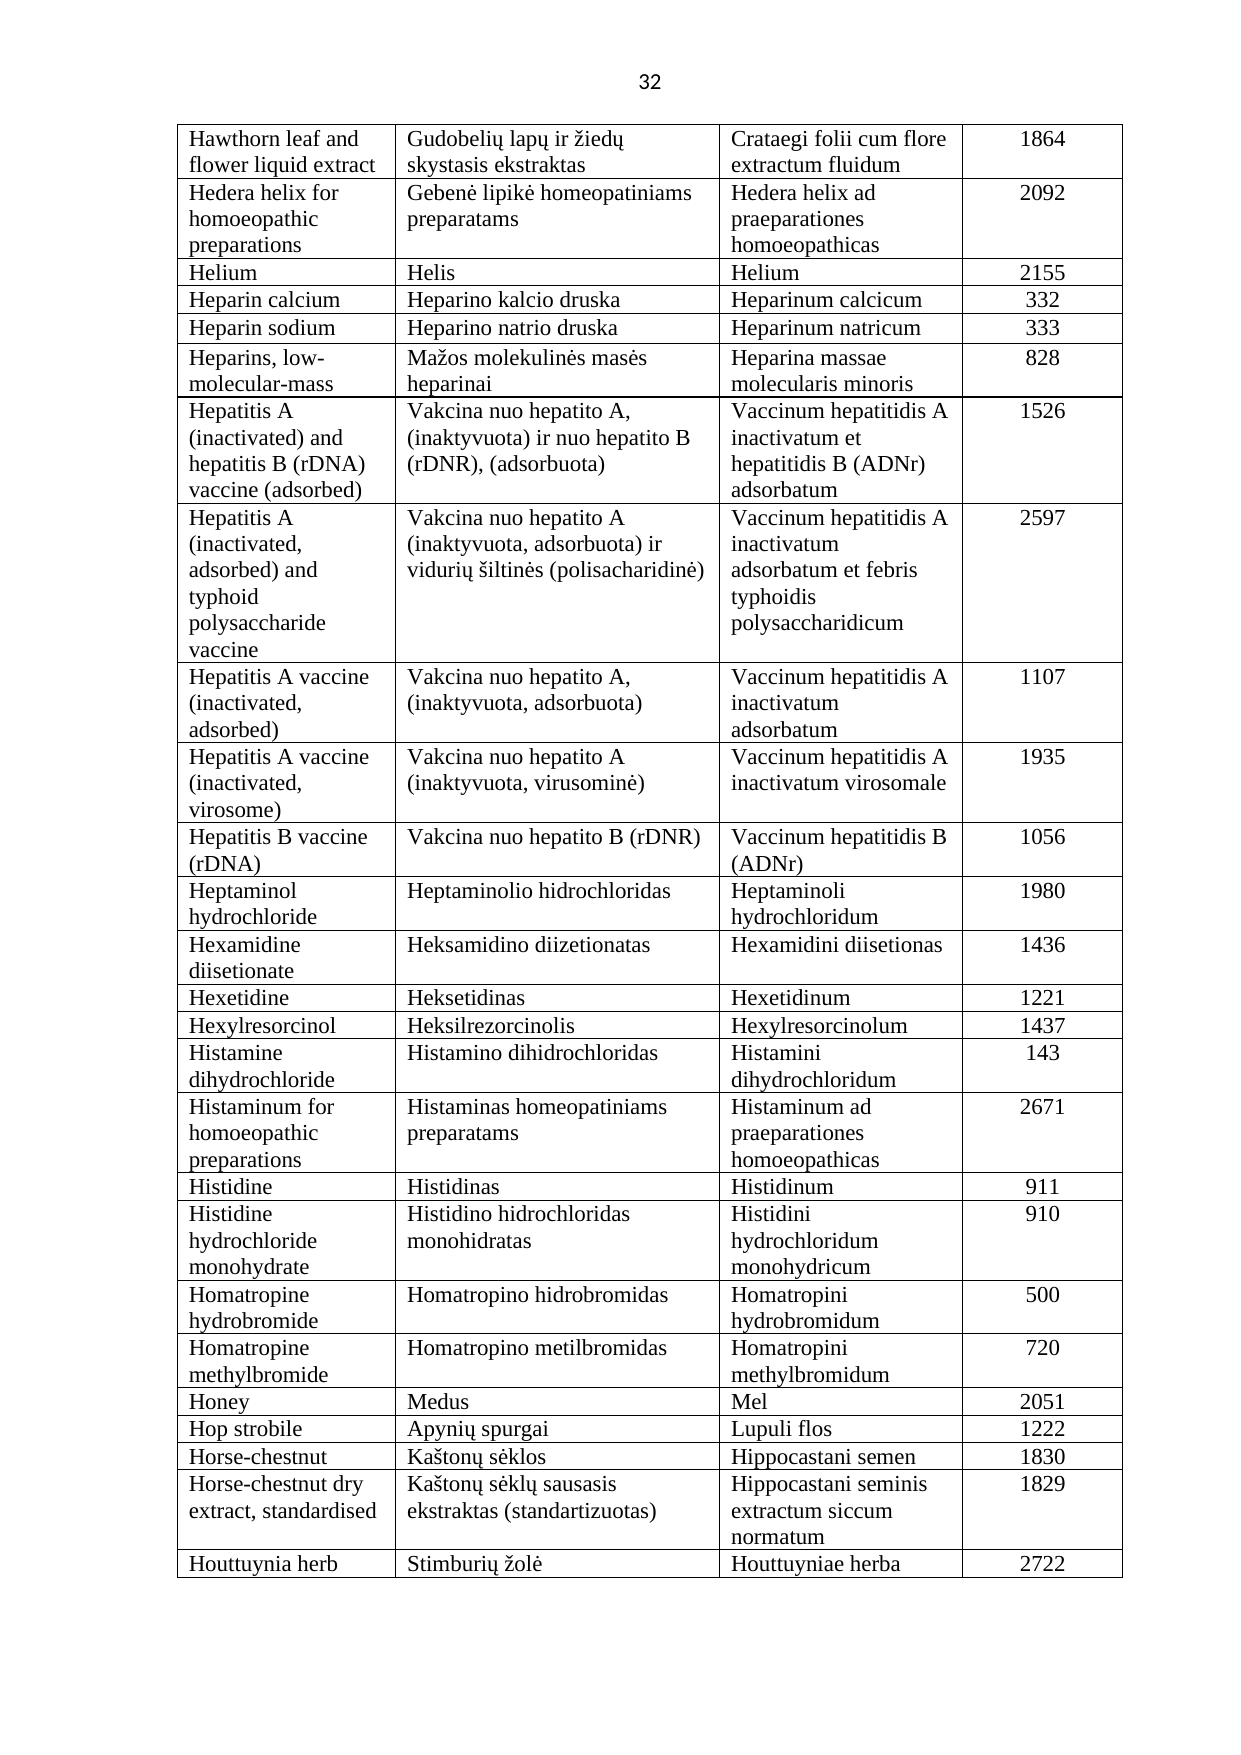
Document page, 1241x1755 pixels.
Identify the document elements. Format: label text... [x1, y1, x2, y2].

table_cell Heparino kalcio druska [396, 286, 719, 313]
table_cell 910 [963, 1201, 1122, 1279]
table_cell Histidino hidrochloridas monohidratas [396, 1201, 719, 1279]
table_cell 1056 [963, 823, 1122, 876]
table_cell Histamino dihidrochloridas [396, 1039, 719, 1092]
table_cell Hepatitis A (inactivated, adsorbed) and typhoid polysaccharide vaccine [178, 504, 395, 662]
table_cell Heparino natrio druska [396, 314, 719, 343]
table_cell Homatropini hydrobromidum [720, 1281, 962, 1333]
table_cell Hexylresorcinolum [720, 1012, 962, 1038]
table_cell Hepatitis A (inactivated) and hepatitis B (rDNA) vaccine (adsorbed) [178, 398, 395, 503]
table_cell 333 [963, 314, 1122, 343]
table_cell Hedera helix ad praeparationes homoeopathicas [720, 179, 962, 258]
table_cell Houttuyniae herba [720, 1550, 962, 1577]
table_cell Vakcina nuo hepatito A, (inaktyvuota) ir nuo hepatito B (rDNR), (adsorbuota) [396, 398, 719, 503]
table_cell Homatropine hydrobromide [178, 1281, 395, 1333]
table_cell Vakcina nuo hepatito A, (inaktyvuota, adsorbuota) [396, 663, 719, 742]
table_cell Homatropine methylbromide [178, 1334, 395, 1387]
table_cell Honey [178, 1388, 395, 1414]
table_cell 1526 [963, 398, 1122, 503]
table_cell Hexetidinum [720, 985, 962, 1011]
table_cell 720 [963, 1334, 1122, 1387]
table_cell Homatropino metilbromidas [396, 1334, 719, 1387]
table_cell 1221 [963, 985, 1122, 1011]
table_cell Horse-chestnut dry extract, standardised [178, 1470, 395, 1549]
table_cell Histaminum ad praeparationes homoeopathicas [720, 1093, 962, 1172]
table_cell 828 [963, 344, 1122, 396]
table_cell Hippocastani seminis extractum siccum normatum [720, 1470, 962, 1549]
table_cell Histidinas [396, 1173, 719, 1199]
table_cell Heparin calcium [178, 286, 395, 313]
table_cell Apynių spurgai [396, 1416, 719, 1442]
table_cell Heptaminoli hydrochloridum [720, 877, 962, 930]
table_cell Homatropini methylbromidum [720, 1334, 962, 1387]
table_cell 1980 [963, 877, 1122, 930]
table_cell Histidine [178, 1173, 395, 1199]
table_cell 1437 [963, 1012, 1122, 1038]
table_cell 1864 [963, 125, 1122, 178]
table_cell 911 [963, 1173, 1122, 1199]
table_cell Heksamidino diizetionatas [396, 931, 719, 983]
table_cell Heparins, low-molecular-mass [178, 344, 395, 396]
table_cell 1830 [963, 1443, 1122, 1469]
table_cell Heparin sodium [178, 314, 395, 343]
table_cell Helis [396, 259, 719, 285]
table_cell 332 [963, 286, 1122, 313]
table_cell Hop strobile [178, 1416, 395, 1442]
table_cell Mažos molekulinės masės heparinai [396, 344, 719, 396]
table_cell Gudobelių lapų ir žiedų skystasis ekstraktas [396, 125, 719, 178]
table_cell Vakcina nuo hepatito B (rDNR) [396, 823, 719, 876]
table_cell 1935 [963, 743, 1122, 822]
table_cell Hippocastani semen [720, 1443, 962, 1469]
table_cell Heksetidinas [396, 985, 719, 1011]
table_cell Gebenė lipikė homeopatiniams preparatams [396, 179, 719, 258]
table_cell Horse-chestnut [178, 1443, 395, 1469]
table_cell 1107 [963, 663, 1122, 742]
table_cell Heksilrezorcinolis [396, 1012, 719, 1038]
table_cell Lupuli flos [720, 1416, 962, 1442]
table_cell Histamine dihydrochloride [178, 1039, 395, 1092]
table_cell Histidini hydrochloridum monohydricum [720, 1201, 962, 1279]
table_cell Hawthorn leaf and flower liquid extract [178, 125, 395, 178]
table_cell Heparinum natricum [720, 314, 962, 343]
table_cell Mel [720, 1388, 962, 1414]
table_cell Hepatitis A vaccine (inactivated, virosome) [178, 743, 395, 822]
table_cell Hexetidine [178, 985, 395, 1011]
table_cell Histaminum for homoeopathic preparations [178, 1093, 395, 1172]
table_cell Vakcina nuo hepatito A (inaktyvuota, adsorbuota) ir vidurių šiltinės (polisacharidinė) [396, 504, 719, 662]
table_cell 2092 [963, 179, 1122, 258]
table_cell 2155 [963, 259, 1122, 285]
table_cell Kaštonų sėklos [396, 1443, 719, 1469]
table_cell Vaccinum hepatitidis A inactivatum virosomale [720, 743, 962, 822]
table_cell Hedera helix for homoeopathic preparations [178, 179, 395, 258]
table_cell Medus [396, 1388, 719, 1414]
table_cell 2671 [963, 1093, 1122, 1172]
table_cell 2597 [963, 504, 1122, 662]
table_cell Histidine hydrochloride monohydrate [178, 1201, 395, 1279]
table_cell Helium [720, 259, 962, 285]
table_cell Histaminas homeopatiniams preparatams [396, 1093, 719, 1172]
table_cell 1829 [963, 1470, 1122, 1549]
table_cell Heparina massae molecularis minoris [720, 344, 962, 396]
table_cell Stimburių žolė [396, 1550, 719, 1577]
table_cell Helium [178, 259, 395, 285]
table_cell Vaccinum hepatitidis A inactivatum adsorbatum [720, 663, 962, 742]
table_cell Vakcina nuo hepatito A (inaktyvuota, virusominė) [396, 743, 719, 822]
table_cell 2051 [963, 1388, 1122, 1414]
table_cell Hexamidine diisetionate [178, 931, 395, 983]
table_cell Vaccinum hepatitidis A inactivatum et hepatitidis B (ADNr) adsorbatum [720, 398, 962, 503]
table_cell Histidinum [720, 1173, 962, 1199]
table_cell 143 [963, 1039, 1122, 1092]
table_cell 500 [963, 1281, 1122, 1333]
table_cell Hepatitis A vaccine (inactivated, adsorbed) [178, 663, 395, 742]
table_cell Homatropino hidrobromidas [396, 1281, 719, 1333]
table_cell Heptaminol hydrochloride [178, 877, 395, 930]
table_cell Crataegi folii cum flore extractum fluidum [720, 125, 962, 178]
table_cell Histamini dihydrochloridum [720, 1039, 962, 1092]
table_cell Hexamidini diisetionas [720, 931, 962, 983]
table_cell 2722 [963, 1550, 1122, 1577]
table_cell 1436 [963, 931, 1122, 983]
table_cell Hexylresorcinol [178, 1012, 395, 1038]
table_cell 1222 [963, 1416, 1122, 1442]
table_cell Houttuynia herb [178, 1550, 395, 1577]
table_cell Heptaminolio hidrochloridas [396, 877, 719, 930]
table_cell Hepatitis B vaccine (rDNA) [178, 823, 395, 876]
table_cell Kaštonų sėklų sausasis ekstraktas (standartizuotas) [396, 1470, 719, 1549]
table_cell Vaccinum hepatitidis A inactivatum adsorbatum et febris typhoidis polysaccharidicum [720, 504, 962, 662]
table_cell Vaccinum hepatitidis B (ADNr) [720, 823, 962, 876]
table_cell Heparinum calcicum [720, 286, 962, 313]
